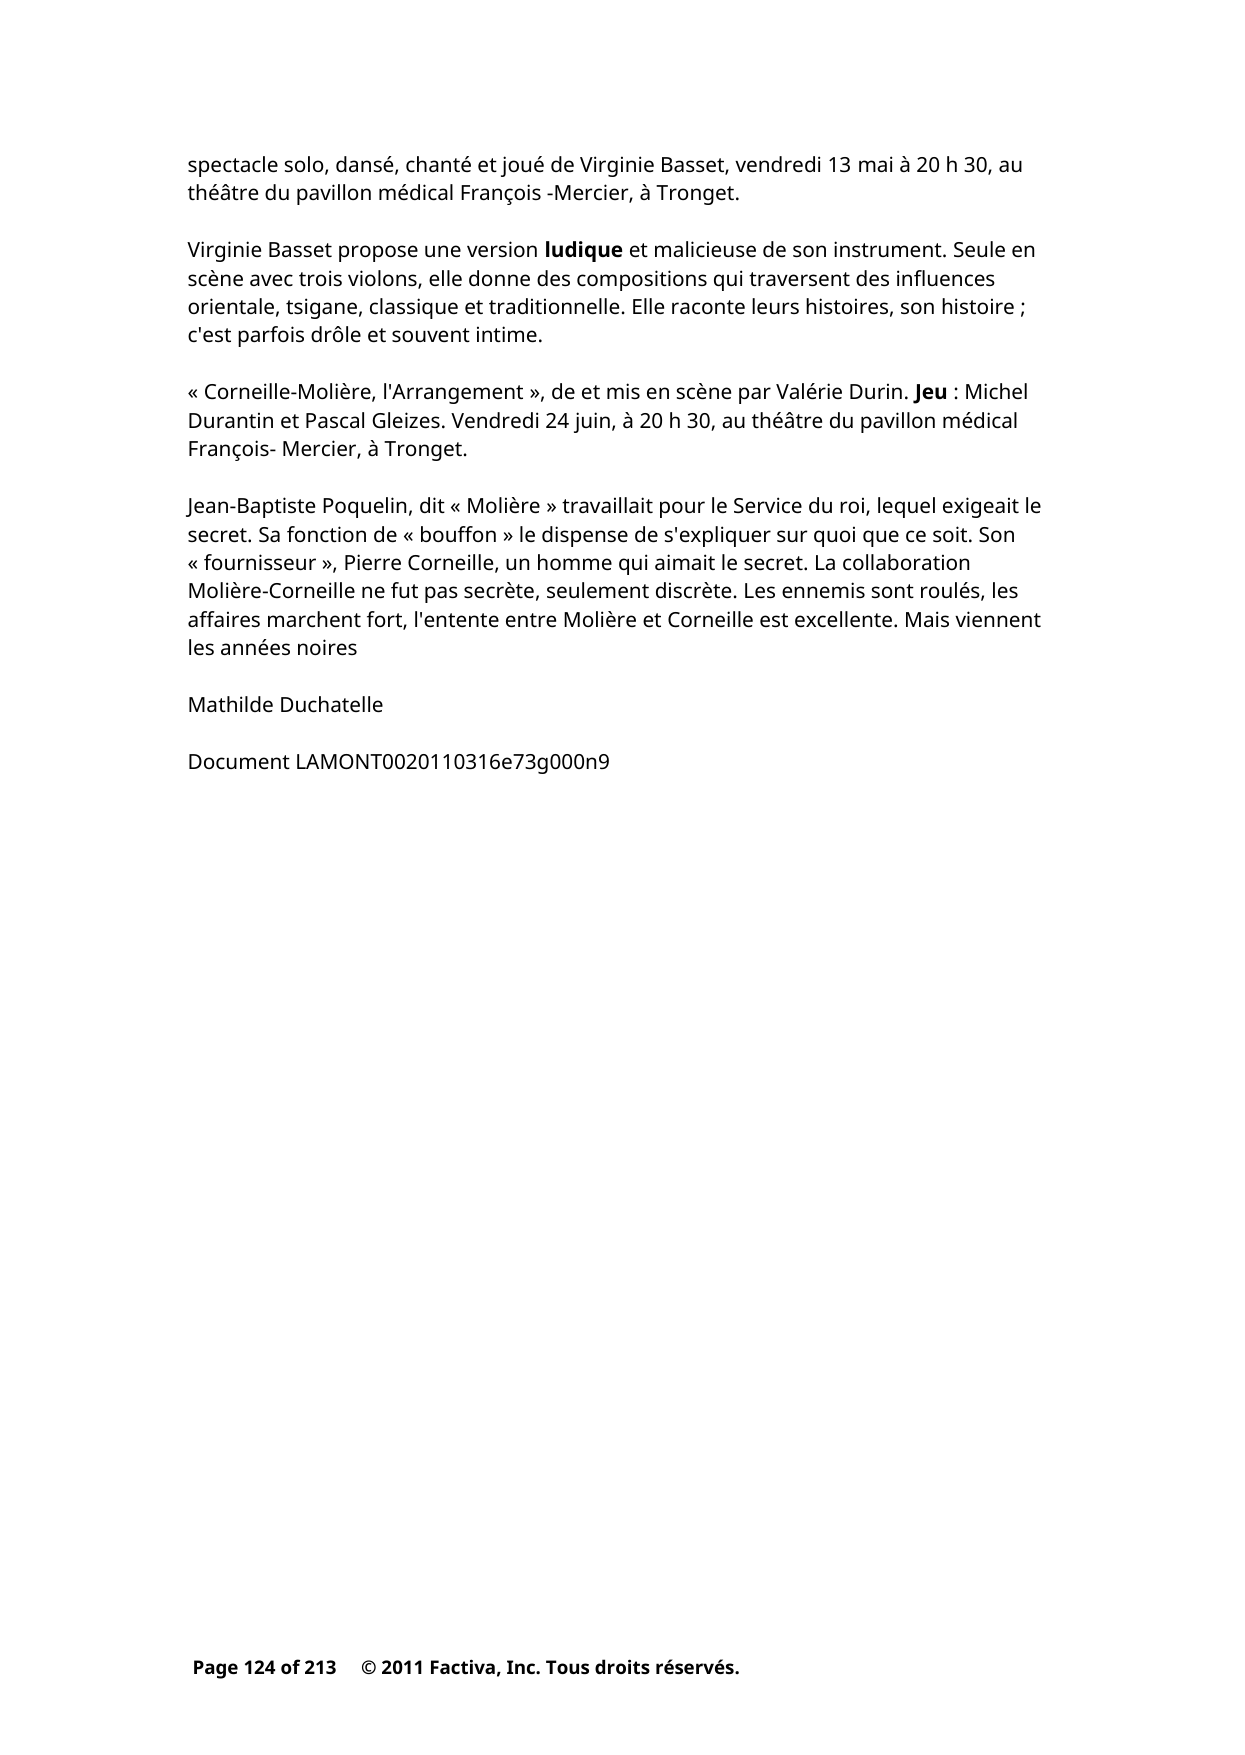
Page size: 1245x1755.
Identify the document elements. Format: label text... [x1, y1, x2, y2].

text Virginie Basset propose une version ludique et malicieuse de son instrument. Seule en scène avec trois violons, elle donne des compositions qui traversent des influences orientale, tsigane, classique et traditionnelle. Elle raconte leurs histoires, son histoire ; c'est parfois drôle et souvent intime. [187, 235, 1057, 349]
text Mathilde Duchatelle [187, 690, 1057, 719]
text spectacle solo, dansé, chanté et joué de Virginie Basset, vendredi 13 mai à 20 h 30, au théâtre du pavillon médical François -Mercier, à Tronget. [187, 150, 1057, 207]
text Jean-Baptiste Poquelin, dit « Molière » travaillait pour le Service du roi, lequel exigeait le secret. Sa fonction de « bouffon » le dispense de s'expliquer sur quoi que ce soit. Son « fournisseur », Pierre Corneille, un homme qui aimait le secret. La collaboration Molière-Corneille ne fut pas secrète, seulement discrète. Les ennemis sont roulés, les affaires marchent fort, l'entente entre Molière et Corneille est excellente. Mais viennent les années noires [187, 491, 1057, 662]
text Document LAMONT0020110316e73g000n9 [187, 747, 1057, 776]
text « Corneille-Molière, l'Arrangement », de et mis en scène par Valérie Durin. Jeu : Michel Durantin et Pascal Gleizes. Vendredi 24 juin, à 20 h 30, au théâtre du pavillon médical François- Mercier, à Tronget. [187, 377, 1057, 463]
